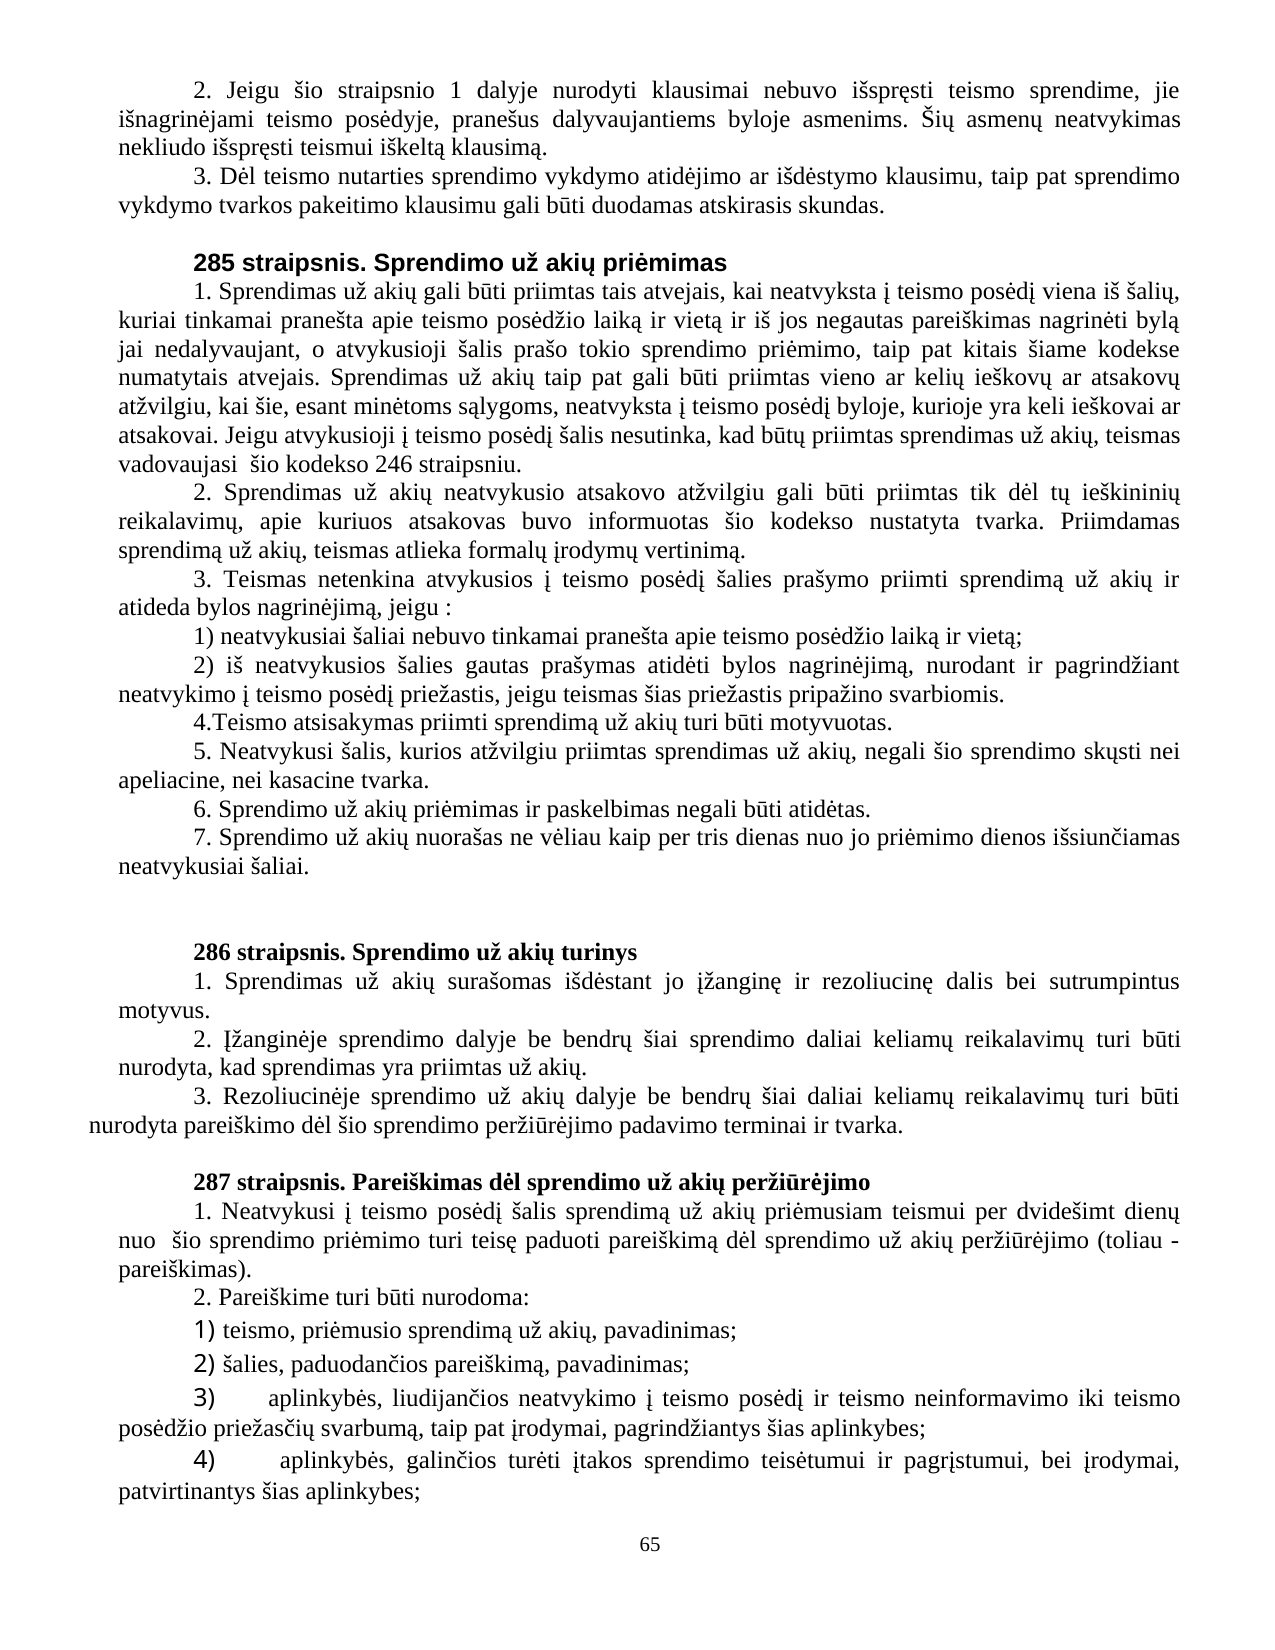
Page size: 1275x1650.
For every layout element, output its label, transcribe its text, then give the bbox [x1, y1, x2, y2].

text 285 straipsnis. Sprendimo už akių priėmimas [118, 247, 1181, 276]
text 1. Neatvykusi į teismo posėdį šalis sprendimą už akių priėmusiam teismui per dvidešimt dienų nuo šio sprendimo priėmimo turi teisę paduoti pareiškimą dėl sprendimo už akių peržiūrėjimo (toliau - pareiškimas). [118, 1196, 1181, 1282]
text 5. Neatvykusi šalis, kurios atžvilgiu priimtas sprendimas už akių, negali šio sprendimo skųsti nei apeliacine, nei kasacine tvarka. [118, 736, 1181, 794]
text 3) aplinkybės, liudijančios neatvykimo į teismo posėdį ir teismo neinformavimo iki teismo posėdžio priežasčių svarbumą, taip pat įrodymai, pagrindžiantys šias aplinkybes; [118, 1379, 1181, 1442]
text 6. Sprendimo už akių priėmimas ir paskelbimas negali būti atidėtas. [193, 794, 1181, 822]
text 4) aplinkybės, galinčios turėti įtakos sprendimo teisėtumui ir pagrįstumui, bei įrodymai, patvirtinantys šias aplinkybes; [118, 1442, 1181, 1505]
text 3. Rezoliucinėje sprendimo už akių dalyje be bendrų šiai daliai keliamų reikalavimų turi būti nurodyta pareiškimo dėl šio sprendimo peržiūrėjimo padavimo terminai ir tvarka. [89, 1081, 1181, 1139]
text 3. Dėl teismo nutarties sprendimo vykdymo atidėjimo ar išdėstymo klausimu, taip pat sprendimo vykdymo tvarkos pakeitimo klausimu gali būti duodamas atskirasis skundas. [118, 161, 1181, 219]
text 2) iš neatvykusios šalies gautas prašymas atidėti bylos nagrinėjimą, nurodant ir pagrindžiant neatvykimo į teismo posėdį priežastis, jeigu teismas šias priežastis pripažino svarbiomis. [118, 650, 1181, 707]
text 3. Teismas netenkina atvykusios į teismo posėdį šalies prašymo priimti sprendimą už akių ir atideda bylos nagrinėjimą, jeigu : [118, 564, 1181, 621]
text 2. Jeigu šio straipsnio 1 dalyje nurodyti klausimai nebuvo išspręsti teismo sprendime, jie išnagrinėjami teismo posėdyje, pranešus dalyvaujantiems byloje asmenims. Šių asmenų neatvykimas nekliudo išspręsti teismui iškeltą klausimą. [118, 75, 1181, 161]
text 7. Sprendimo už akių nuorašas ne vėliau kaip per tris dienas nuo jo priėmimo dienos išsiunčiamas neatvykusiai šaliai. [118, 822, 1181, 880]
text 1. Sprendimas už akių gali būti priimtas tais atvejais, kai neatvyksta į teismo posėdį viena iš šalių, kuriai tinkamai pranešta apie teismo posėdžio laiką ir vietą ir iš jos negautas pareiškimas nagrinėti bylą jai nedalyvaujant, o atvykusioji šalis prašo tokio sprendimo priėmimo, taip pat kitais šiame kodekse numatytais atvejais. Sprendimas už akių taip pat gali būti priimtas vieno ar kelių ieškovų ar atsakovų atžvilgiu, kai šie, esant minėtoms sąlygoms, neatvyksta į teismo posėdį byloje, kurioje yra keli ieškovai ar atsakovai. Jeigu atvykusioji į teismo posėdį šalis nesutinka, kad būtų priimtas sprendimas už akių, teismas vadovaujasi šio kodekso 246 straipsniu. [118, 276, 1181, 477]
text 2. Įžanginėje sprendimo dalyje be bendrų šiai sprendimo daliai keliamų reikalavimų turi būti nurodyta, kad sprendimas yra priimtas už akių. [118, 1024, 1181, 1081]
text 1) neatvykusiai šaliai nebuvo tinkamai pranešta apie teismo posėdžio laiką ir vietą; [118, 621, 1181, 650]
text 287 straipsnis. Pareiškimas dėl sprendimo už akių peržiūrėjimo [118, 1167, 1181, 1196]
text 4.Teismo atsisakymas priimti sprendimą už akių turi būti motyvuotas. [193, 707, 1181, 736]
text 2) šalies, paduodančios pareiškimą, pavadinimas; [193, 1345, 1181, 1379]
text 286 straipsnis. Sprendimo už akių turinys [118, 937, 1181, 966]
text 1. Sprendimas už akių surašomas išdėstant jo įžanginę ir rezoliucinę dalis bei sutrumpintus motyvus. [118, 966, 1181, 1024]
text 2. Sprendimas už akių neatvykusio atsakovo atžvilgiu gali būti priimtas tik dėl tų ieškininių reikalavimų, apie kuriuos atsakovas buvo informuotas šio kodekso nustatyta tvarka. Priimdamas sprendimą už akių, teismas atlieka formalų įrodymų vertinimą. [118, 477, 1181, 564]
text 1) teismo, priėmusio sprendimą už akių, pavadinimas; [193, 1311, 1181, 1345]
text 2. Pareiškime turi būti nurodoma: [118, 1282, 1181, 1311]
